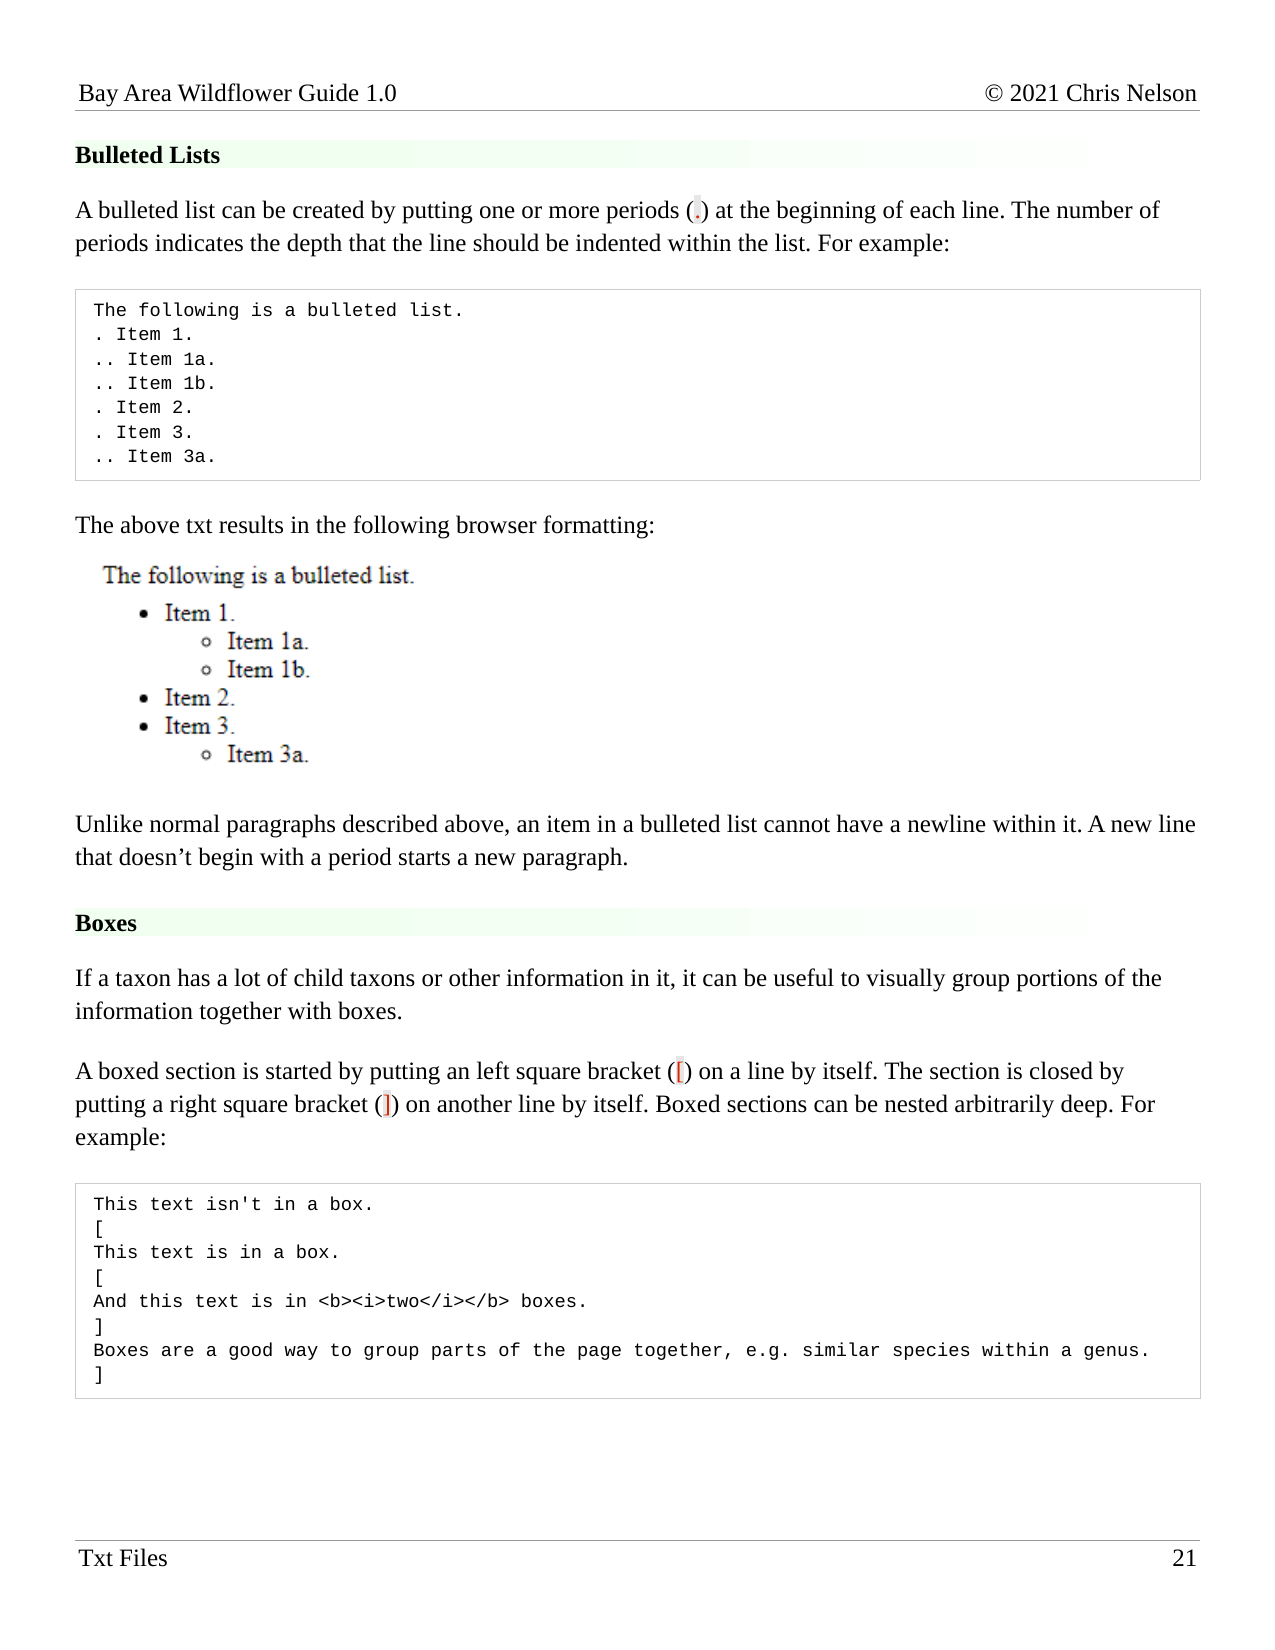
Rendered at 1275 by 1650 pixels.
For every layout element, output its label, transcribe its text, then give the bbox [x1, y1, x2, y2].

text If a taxon has a lot of child taxons or other information in it, it can be useful to visually group portions of the information together with boxes. [75, 963, 1200, 1025]
text ] [76, 1353, 1200, 1398]
text This text is in a box. [76, 1231, 1200, 1256]
text A boxed section is started by putting an left square bracket ([) on a line by itself. The section is closed by putting a right square bracket (]) on another line by itself. Boxed sections can be nested arbitrarily deep. For example: [75, 1056, 1200, 1151]
picture [90, 549, 1185, 778]
text .. Item 3a. [76, 435, 1200, 480]
text [ [76, 1256, 1200, 1280]
subtitle Boxes [75, 908, 1200, 936]
text .. Item 1b. [76, 362, 1200, 386]
text The following is a bulleted list. [76, 290, 1200, 313]
subtitle Bulleted Lists [75, 140, 1200, 168]
text ] [76, 1304, 1200, 1329]
text Unlike normal paragraphs described above, an item in a bulleted list cannot have a newline within it. A new line that doesn’t begin with a period starts a new paragraph. [75, 809, 1200, 871]
text The above txt results in the following browser formatting: [75, 510, 1200, 539]
text This text isn't in a box. [76, 1184, 1200, 1207]
text .. Item 1a. [76, 337, 1200, 362]
text A bulleted list can be created by putting one or more periods (.) at the beginning of each line. The number of periods indicates the depth that the line should be indented within the list. For example: [75, 195, 1200, 257]
text And this text is in <b><i>two</i></b> boxes. [76, 1280, 1200, 1304]
text . Item 3. [76, 410, 1200, 435]
text . Item 2. [76, 386, 1200, 410]
text [ [76, 1207, 1200, 1231]
text . Item 1. [76, 313, 1200, 337]
text Boxes are a good way to group parts of the page together, e.g. similar species within a genus. [76, 1329, 1200, 1353]
